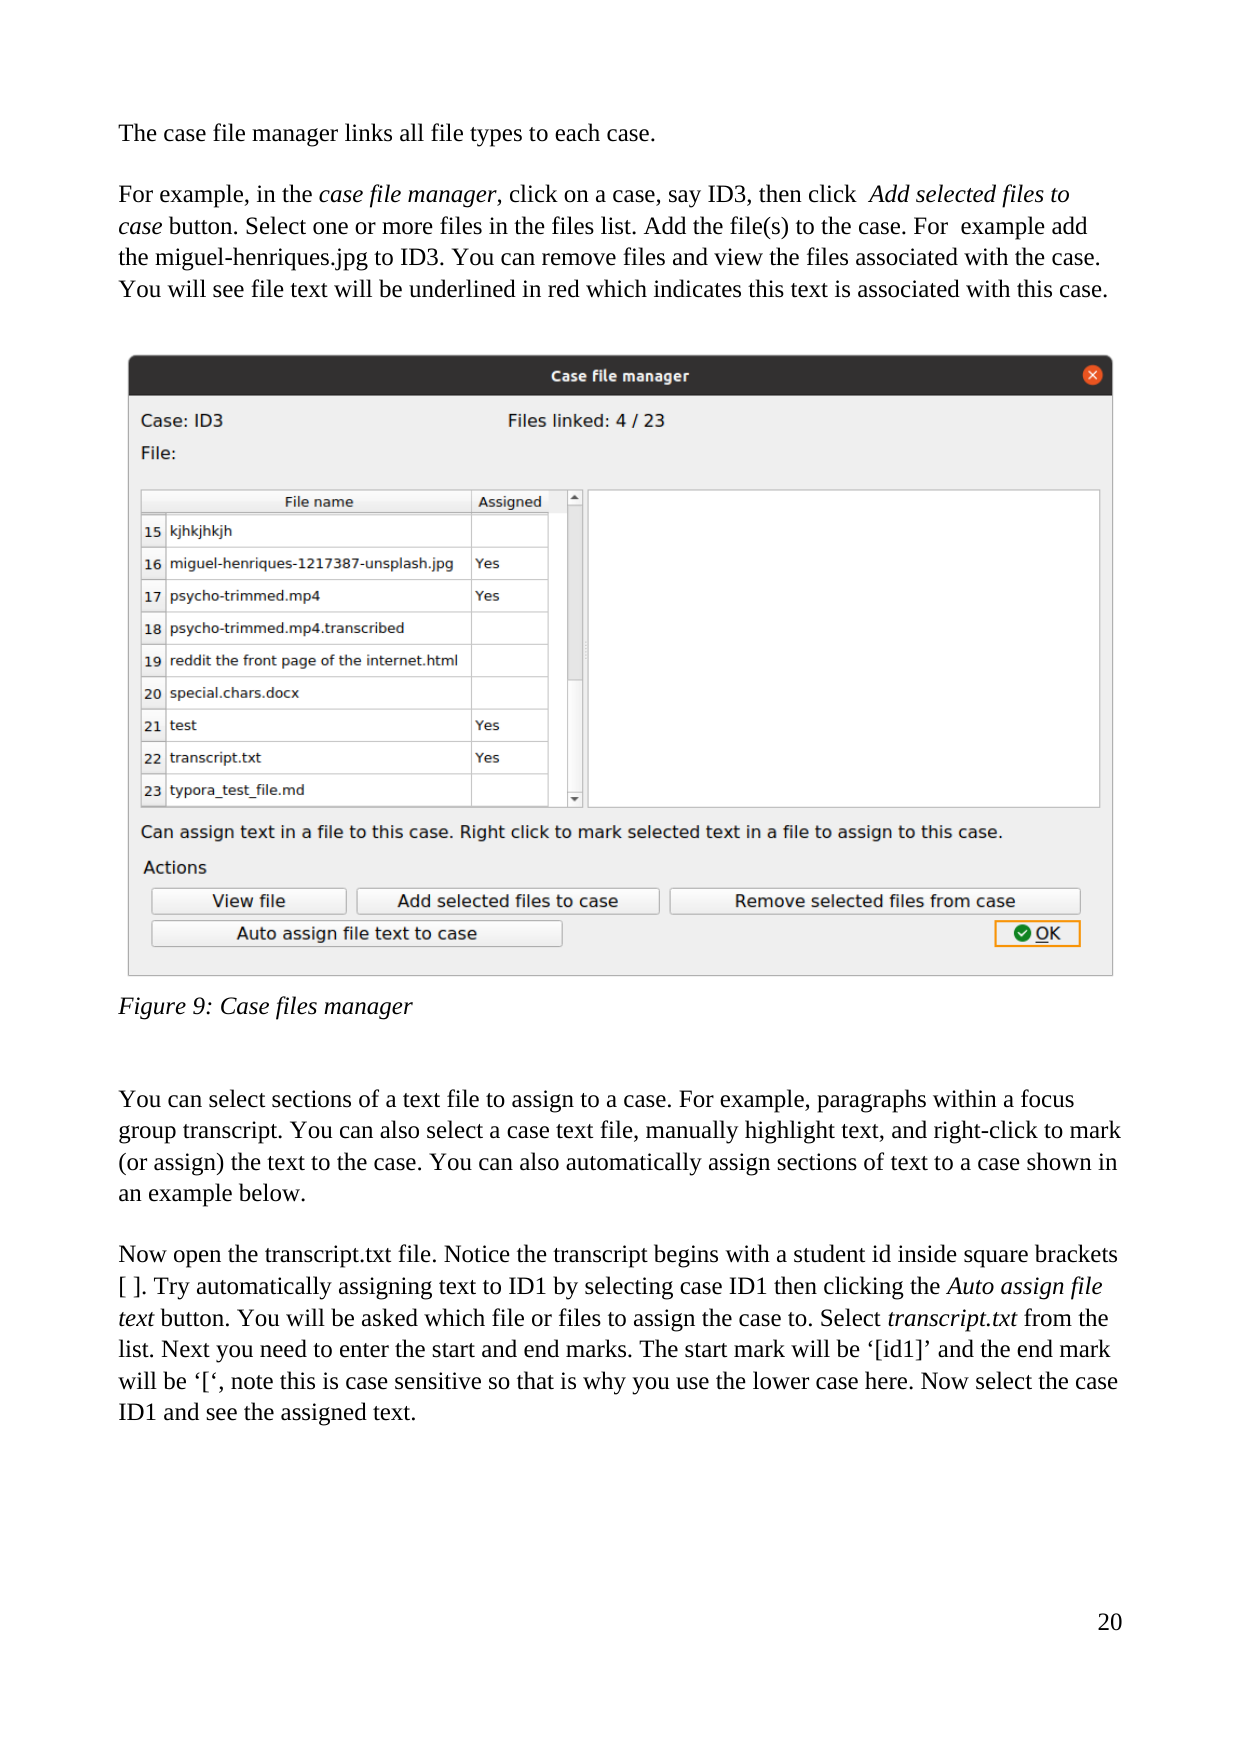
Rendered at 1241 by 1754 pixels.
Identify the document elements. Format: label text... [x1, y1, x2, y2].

text Figure 9: Case files manager [118, 986, 1122, 1020]
text Now open the transcript.txt file. Notice the transcript begins with a student id inside square brackets [ ]. Try automatically assigning text to ID1 by selecting case ID1 then clicking the Auto assign file text button. You will be asked which file or files to assign the case to. Select transcript.txt from the list. Next you need to enter the start and end marks. The start mark will be ‘[id1]’ and the end mark will be ‘[‘, note this is case sensitive so that is why you use the lower case here. Now select the case ID1 and see the assigned text. [118, 1239, 1122, 1426]
text The case file manager links all file types to each case. [118, 118, 1122, 147]
text You can select sections of a text file to assign to a case. For example, paragraphs within a focus group transcript. You can also select a case text file, manually highlight text, and right-click to mark (or assign) the text to the case. You can also automatically assign sections of text to a case shown in an example below. [118, 1084, 1122, 1207]
picture [118, 347, 1123, 986]
text For example, in the case file manager, click on a case, say ID3, then click Add selected files to case button. Select one or more files in the files list. Add the file(s) to the case. For example add the miguel-henriques.jpg to ID3. You can remove files and view the files associated with the case. You will see file text will be underlined in red which indicates this text is associated with this case. [118, 179, 1122, 303]
